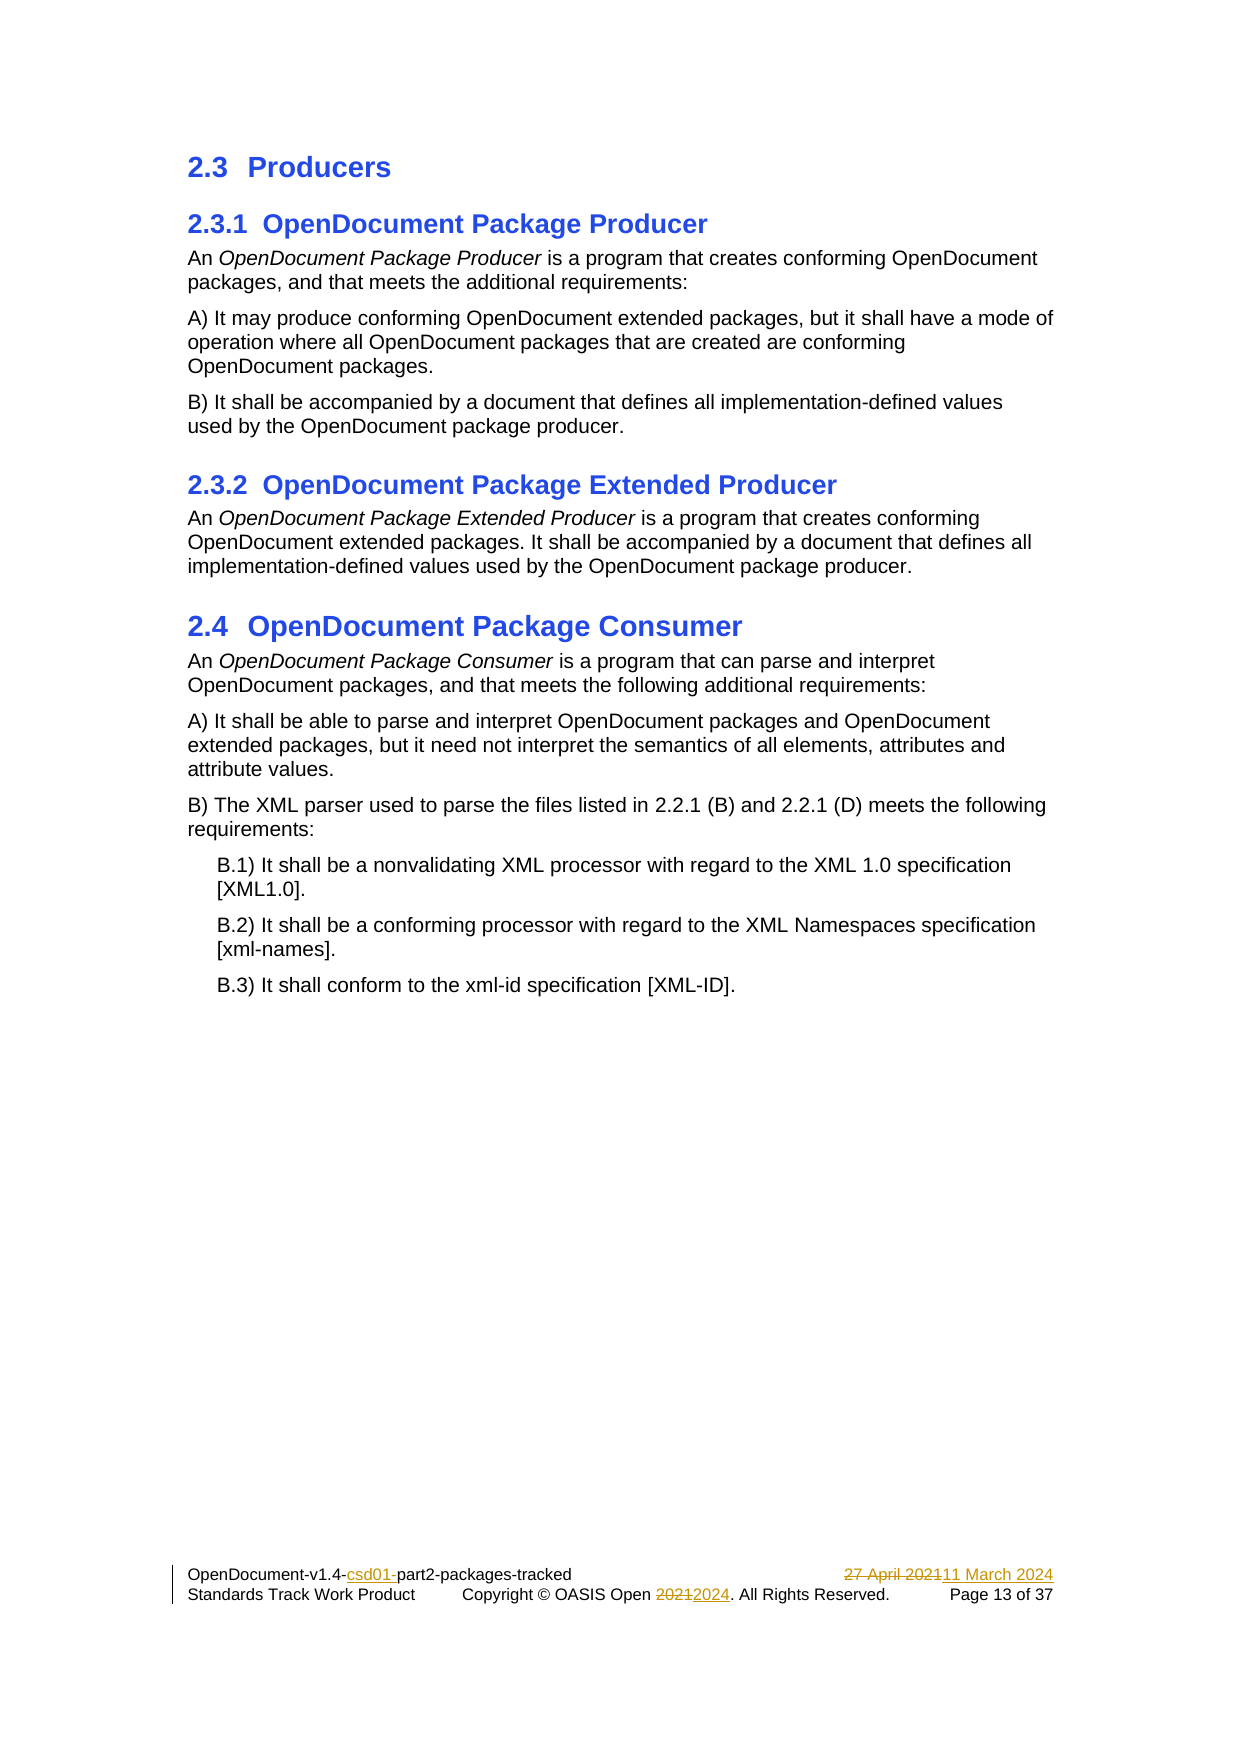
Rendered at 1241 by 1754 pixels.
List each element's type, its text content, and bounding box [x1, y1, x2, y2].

list It may produce conforming OpenDocument extended packages, but it shall have a mode of operation where all OpenDocument packages that are created are conforming OpenDocument packages. [187, 306, 1053, 378]
subtitle Producers [187, 150, 1053, 183]
text An OpenDocument Package Extended Producer is a program that creates conforming OpenDocument extended packages. It shall be accompanied by a document that defines all implementation-defined values used by the OpenDocument package producer. [187, 506, 1053, 578]
list It shall be a nonvalidating XML processor with regard to the XML 1.0 specification [XML1.0]. [187, 852, 1053, 900]
list It shall conform to the xml-id specification [XML-ID]. [187, 972, 1053, 996]
list It shall be able to parse and interpret OpenDocument packages and OpenDocument extended packages, but it need not interpret the semantics of all elements, attributes and attribute values. [187, 708, 1053, 780]
text An OpenDocument Package Producer is a program that creates conforming OpenDocument packages, and that meets the additional requirements: [187, 246, 1053, 294]
text An OpenDocument Package Consumer is a program that can parse and interpret OpenDocument packages, and that meets the following additional requirements: [187, 648, 1053, 696]
subtitle OpenDocument Package Producer [187, 208, 1053, 240]
subtitle OpenDocument Package Consumer [187, 609, 1053, 642]
subtitle OpenDocument Package Extended Producer [187, 469, 1053, 500]
list It shall be a conforming processor with regard to the XML Namespaces specification [xml-names]. [187, 912, 1053, 960]
list The XML parser used to parse the files listed in 2.2.1 (B) and 2.2.1 (D) meets the following requirements: [187, 792, 1053, 840]
list It shall be accompanied by a document that defines all implementation-defined values used by the OpenDocument package producer. [187, 390, 1053, 438]
